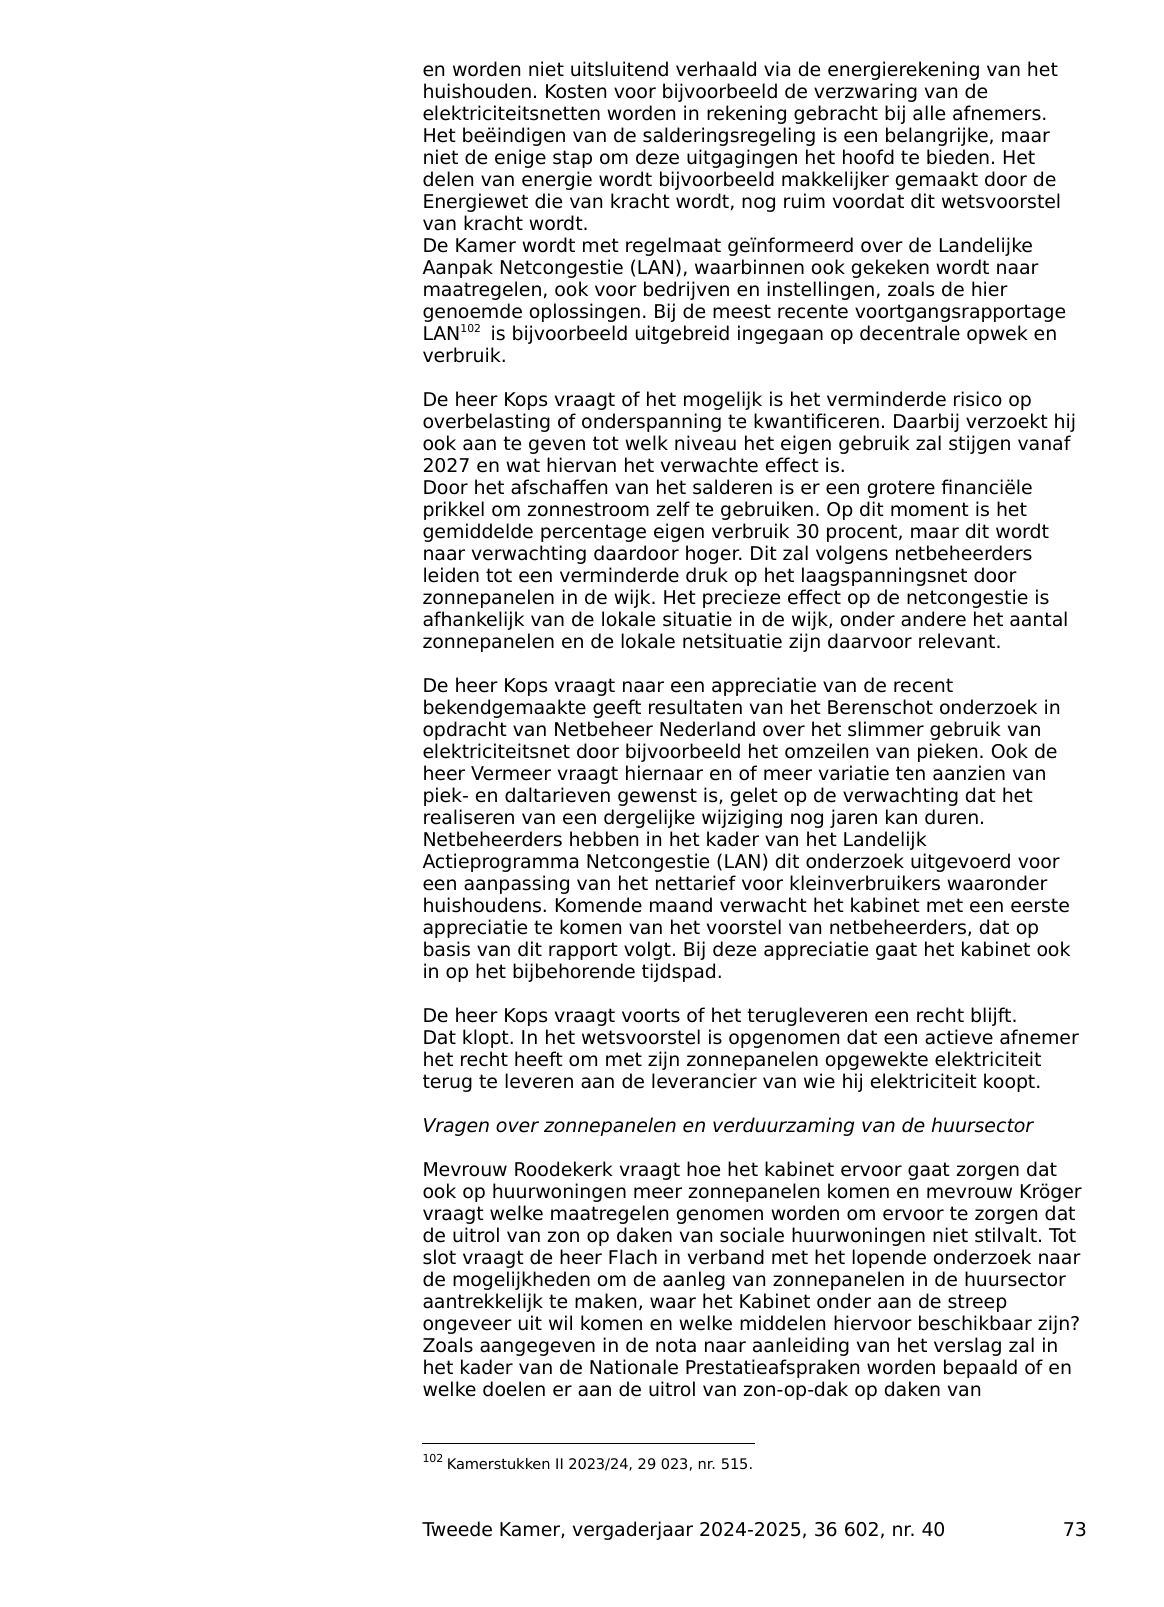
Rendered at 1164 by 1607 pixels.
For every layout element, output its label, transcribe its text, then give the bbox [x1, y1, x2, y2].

subtitle Vragen over zonnepanelen en verduurzaming van de huursector [422, 1115, 1087, 1137]
text Netbeheerders hebben in het kader van het Landelijk Actieprogramma Netcongestie (LAN) dit onderzoek uitgevoerd voor een aanpassing van het nettarief voor kleinverbruikers waaronder huishoudens. Komende maand verwacht het kabinet met een eerste appreciatie te komen van het voorstel van netbeheerders, dat op basis van dit rapport volgt. Bij deze appreciatie gaat het kabinet ook in op het bijbehorende tijdspad. [422, 829, 1087, 983]
text De Kamer wordt met regelmaat geïnformeerd over de Landelijke Aanpak Netcongestie (LAN), waarbinnen ook gekeken wordt naar maatregelen, ook voor bedrijven en instellingen, zoals de hier genoemde oplossingen. Bij de meest recente voortgangsrapportage LAN is bijvoorbeeld uitgebreid ingegaan op decentrale opwek en verbruik. [422, 235, 1087, 367]
text en worden niet uitsluitend verhaald via de energierekening van het huishouden. Kosten voor bijvoorbeeld de verzwaring van de elektriciteitsnetten worden in rekening gebracht bij alle afnemers. [422, 59, 1087, 125]
text Zoals aangegeven in de nota naar aanleiding van het verslag zal in het kader van de Nationale Prestatieafspraken worden bepaald of en welke doelen er aan de uitrol van zon-op-dak op daken van [422, 1335, 1087, 1401]
text De heer Kops vraagt naar een appreciatie van de recent bekendgemaakte geeft resultaten van het Berenschot onderzoek in opdracht van Netbeheer Nederland over het slimmer gebruik van elektriciteitsnet door bijvoorbeeld het omzeilen van pieken. Ook de heer Vermeer vraagt hiernaar en of meer variatie ten aanzien van piek- en daltarieven gewenst is, gelet op de verwachting dat het realiseren van een dergelijke wijziging nog jaren kan duren. [422, 675, 1087, 829]
text Kamerstukken II 2023/24, 29 023, nr. 515. [422, 1452, 1087, 1474]
text De heer Kops vraagt of het mogelijk is het verminderde risico op overbelasting of onderspanning te kwantificeren. Daarbij verzoekt hij ook aan te geven tot welk niveau het eigen gebruik zal stijgen vanaf 2027 en wat hiervan het verwachte effect is. [422, 389, 1087, 477]
text De heer Kops vraagt voorts of het terugleveren een recht blijft. [422, 1005, 1087, 1027]
text Mevrouw Roodekerk vraagt hoe het kabinet ervoor gaat zorgen dat ook op huurwoningen meer zonnepanelen komen en mevrouw Kröger vraagt welke maatregelen genomen worden om ervoor te zorgen dat de uitrol van zon op daken van sociale huurwoningen niet stilvalt. Tot slot vraagt de heer Flach in verband met het lopende onderzoek naar de mogelijkheden om de aanleg van zonnepanelen in de huursector aantrekkelijk te maken, waar het Kabinet onder aan de streep ongeveer uit wil komen en welke middelen hiervoor beschikbaar zijn? [422, 1159, 1087, 1335]
text Het beëindigen van de salderingsregeling is een belangrijke, maar niet de enige stap om deze uitgagingen het hoofd te bieden. Het delen van energie wordt bijvoorbeeld makkelijker gemaakt door de Energiewet die van kracht wordt, nog ruim voordat dit wetsvoorstel van kracht wordt. [422, 125, 1087, 235]
text Door het afschaffen van het salderen is er een grotere financiële prikkel om zonnestroom zelf te gebruiken. Op dit moment is het gemiddelde percentage eigen verbruik 30 procent, maar dit wordt naar verwachting daardoor hoger. Dit zal volgens netbeheerders leiden tot een verminderde druk op het laagspanningsnet door zonnepanelen in de wijk. Het precieze effect op de netcongestie is afhankelijk van de lokale situatie in de wijk, onder andere het aantal zonnepanelen en de lokale netsituatie zijn daarvoor relevant. [422, 477, 1087, 653]
text Dat klopt. In het wetsvoorstel is opgenomen dat een actieve afnemer het recht heeft om met zijn zonnepanelen opgewekte elektriciteit terug te leveren aan de leverancier van wie hij elektriciteit koopt. [422, 1027, 1087, 1093]
